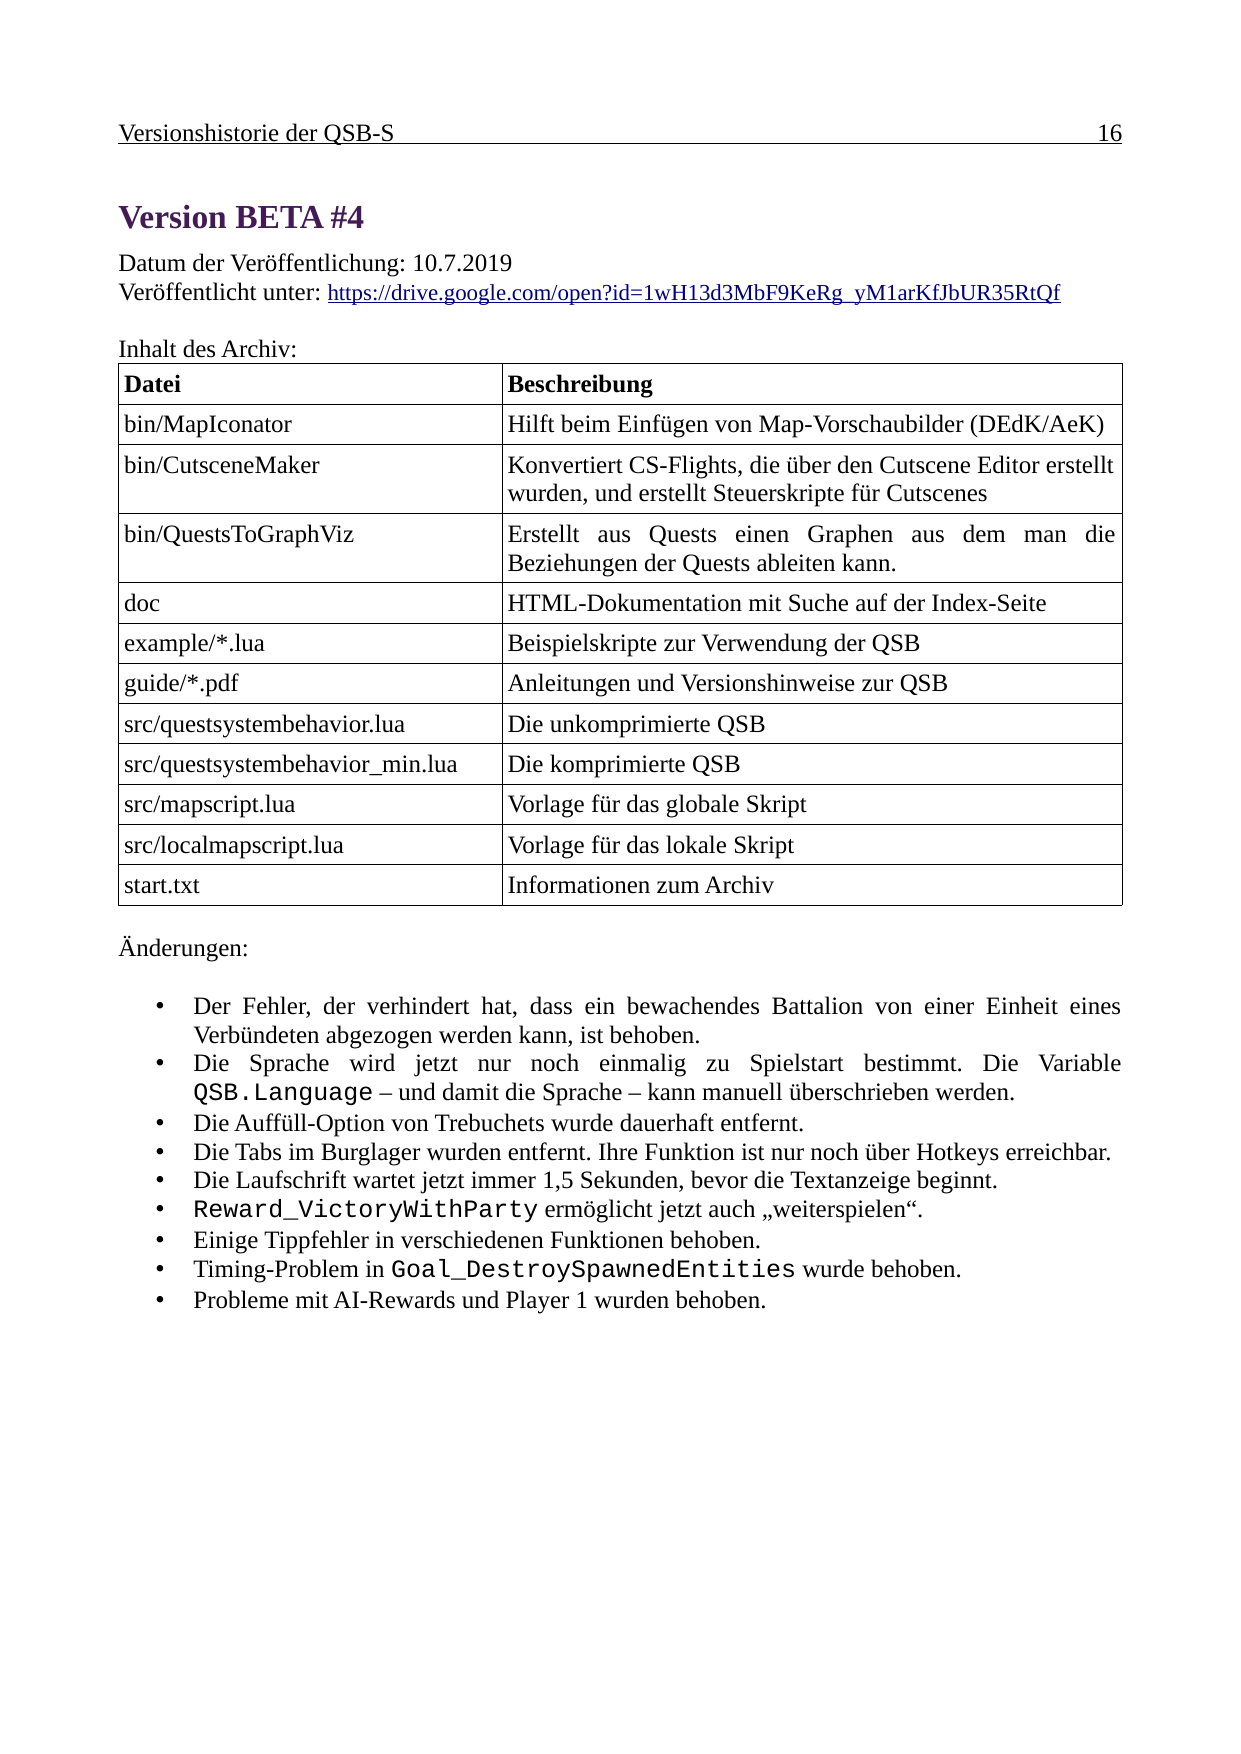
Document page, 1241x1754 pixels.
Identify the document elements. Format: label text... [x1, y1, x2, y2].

table_cell src/questsystembehavior_min.lua [119, 744, 502, 784]
list Der Fehler, der verhindert hat, dass ein bewachendes Battalion von einer Einheit eines Verbündeten abgezogen werden kann, ist behoben. [156, 991, 1122, 1048]
list Die Laufschrift wartet jetzt immer 1,5 Sekunden, bevor die Textanzeige beginnt. [156, 1166, 1122, 1194]
list Reward_VictoryWithParty ermöglicht jetzt auch „weiterspielen“. [156, 1194, 1122, 1225]
table_cell bin/QuestsToGraphViz [119, 514, 502, 582]
list Die Auffüll-Option von Trebuchets wurde dauerhaft entfernt. [156, 1108, 1122, 1137]
subtitle Version BETA #4 [118, 197, 1122, 236]
table_cell HTML-Dokumentation mit Suche auf der Index-Seite [503, 583, 1122, 622]
table_cell src/localmapscript.lua [119, 825, 502, 864]
table_cell start.txt [119, 865, 502, 904]
list Die Sprache wird jetzt nur noch einmalig zu Spielstart bestimmt. Die Variable QSB.Language – und damit die Sprache – kann manuell überschrieben werden. [156, 1048, 1122, 1108]
text Änderungen: [118, 933, 1122, 962]
table_header Datei [119, 364, 502, 404]
table_cell Hilft beim Einfügen von Map-Vorschaubilder (DEdK/AeK) [503, 405, 1122, 444]
list Einige Tippfehler in verschiedenen Funktionen behoben. [156, 1225, 1122, 1254]
text Inhalt des Archiv: [118, 334, 1122, 363]
table_cell src/questsystembehavior.lua [119, 704, 502, 743]
table_cell src/mapscript.lua [119, 785, 502, 824]
table_cell bin/MapIconator [119, 405, 502, 444]
table_cell Vorlage für das lokale Skript [503, 825, 1122, 864]
text Veröffentlicht unter: https://drive.google.com/open?id=1wH13d3MbF9KeRg_yM1arKfJbUR35RtQf [118, 277, 1122, 306]
table_cell Die komprimierte QSB [503, 744, 1122, 784]
table_cell Erstellt aus Quests einen Graphen aus dem man die Beziehungen der Quests ableiten kann. [503, 514, 1122, 582]
table_cell Informationen zum Archiv [503, 865, 1122, 904]
table_cell Vorlage für das globale Skript [503, 785, 1122, 824]
table_cell example/*.lua [119, 624, 502, 663]
table_cell guide/*.pdf [119, 664, 502, 703]
list Probleme mit AI-Rewards und Player 1 wurden behoben. [156, 1285, 1122, 1313]
table_cell Anleitungen und Versionshinweise zur QSB [503, 664, 1122, 703]
table_cell bin/CutsceneMaker [119, 445, 502, 513]
text Datum der Veröffentlichung: 10.7.2019 [118, 248, 1122, 277]
table_cell doc [119, 583, 502, 622]
table_cell Die unkomprimierte QSB [503, 704, 1122, 743]
table_cell Beispielskripte zur Verwendung der QSB [503, 624, 1122, 663]
table_cell Konvertiert CS-Flights, die über den Cutscene Editor erstellt wurden, und erstellt Steuerskripte für Cutscenes [503, 445, 1122, 513]
list Die Tabs im Burglager wurden entfernt. Ihre Funktion ist nur noch über Hotkeys erreichbar. [156, 1137, 1122, 1166]
table_header Beschreibung [503, 364, 1122, 404]
list Timing-Problem in Goal_DestroySpawnedEntities wurde behoben. [156, 1254, 1122, 1285]
